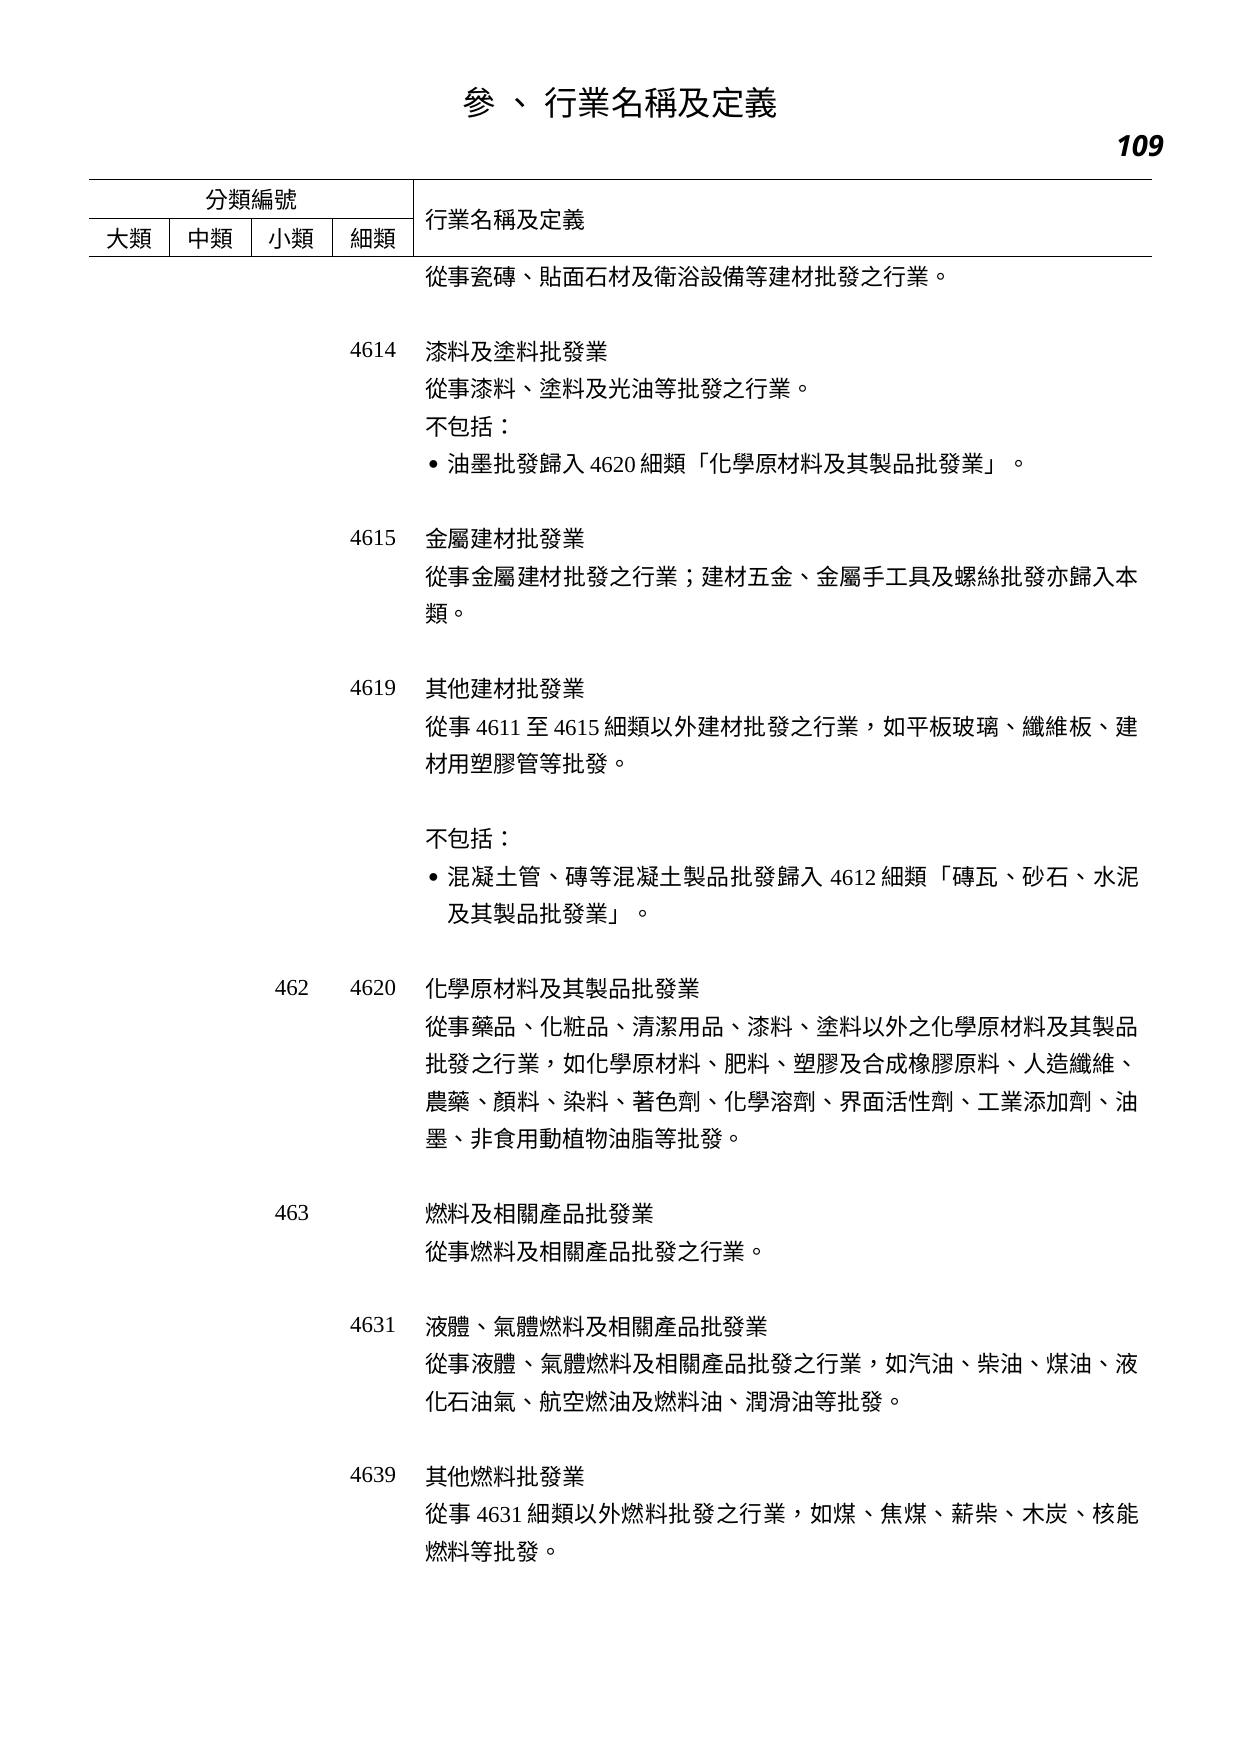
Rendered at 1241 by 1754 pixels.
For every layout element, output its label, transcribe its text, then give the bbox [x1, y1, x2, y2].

table_cell [251, 519, 332, 669]
table_cell 其他燃料批發業 從事4631細類以外燃料批發之行業，如煤、焦煤、薪柴、木炭、核能燃料等批發。 [414, 1456, 1152, 1606]
table_cell [170, 669, 251, 969]
table_cell [251, 257, 332, 331]
table_cell [170, 1306, 251, 1456]
table_cell 小類 [252, 219, 332, 256]
table_cell [251, 331, 332, 519]
table_cell 4631 [332, 1306, 413, 1456]
table_cell 漆料及塗料批發業 從事漆料、塗料及光油等批發之行業。 不包括： 油墨批發歸入4620細類「化學原材料及其製品批發業」。 [414, 331, 1152, 519]
table_cell 463 [251, 1194, 332, 1306]
table_cell [170, 1456, 251, 1606]
table_cell [251, 1456, 332, 1606]
table_cell [332, 257, 413, 331]
table_cell 細類 [333, 219, 413, 256]
table_cell [170, 969, 251, 1194]
table_cell [332, 1194, 413, 1306]
table_cell 中類 [170, 219, 251, 256]
table_header 分類編號 [89, 180, 413, 218]
table_cell 4620 [332, 969, 413, 1194]
table_cell 4619 [332, 669, 413, 969]
table_cell 從事瓷磚、貼面石材及衛浴設備等建材批發之行業。 [414, 257, 1152, 331]
table_cell [170, 519, 251, 669]
table_cell 其他建材批發業 從事4611至4615細類以外建材批發之行業，如平板玻璃、纖維板、建材用塑膠管等批發。 不包括： 混凝土管、磚等混凝土製品批發歸入4612細類「磚瓦、砂石、水泥及其製品批發業」。 [414, 669, 1152, 969]
table_cell [251, 1306, 332, 1456]
table_cell [89, 1194, 170, 1306]
table_cell [89, 519, 170, 669]
table_cell [170, 331, 251, 519]
table_cell 金屬建材批發業 從事金屬建材批發之行業；建材五金、金屬手工具及螺絲批發亦歸入本類。 [414, 519, 1152, 669]
table_cell [89, 331, 170, 519]
table_cell 液體、氣體燃料及相關產品批發業 從事液體、氣體燃料及相關產品批發之行業，如汽油、柴油、煤油、液化石油氣、航空燃油及燃料油、潤滑油等批發。 [414, 1306, 1152, 1456]
table_cell [170, 257, 251, 331]
table_cell 462 [251, 969, 332, 1194]
table_cell [89, 257, 170, 331]
table_cell 大類 [89, 219, 169, 256]
table_cell 4615 [332, 519, 413, 669]
table_cell [89, 969, 170, 1194]
table_cell 燃料及相關產品批發業 從事燃料及相關產品批發之行業。 [414, 1194, 1152, 1306]
table_cell [89, 1306, 170, 1456]
table_cell 化學原材料及其製品批發業 從事藥品、化粧品、清潔用品、漆料、塗料以外之化學原材料及其製品批發之行業，如化學原材料、肥料、塑膠及合成橡膠原料、人造纖維、農藥、顏料、染料、著色劑、化學溶劑、界面活性劑、工業添加劑、油墨、非食用動植物油脂等批發。 [414, 969, 1152, 1194]
table_cell [170, 1194, 251, 1306]
table_cell 4639 [332, 1456, 413, 1606]
table_cell [251, 669, 332, 969]
table_cell [89, 1456, 170, 1606]
table_header 行業名稱及定義 [414, 180, 1152, 256]
table_cell 4614 [332, 331, 413, 519]
table_cell [89, 669, 170, 969]
